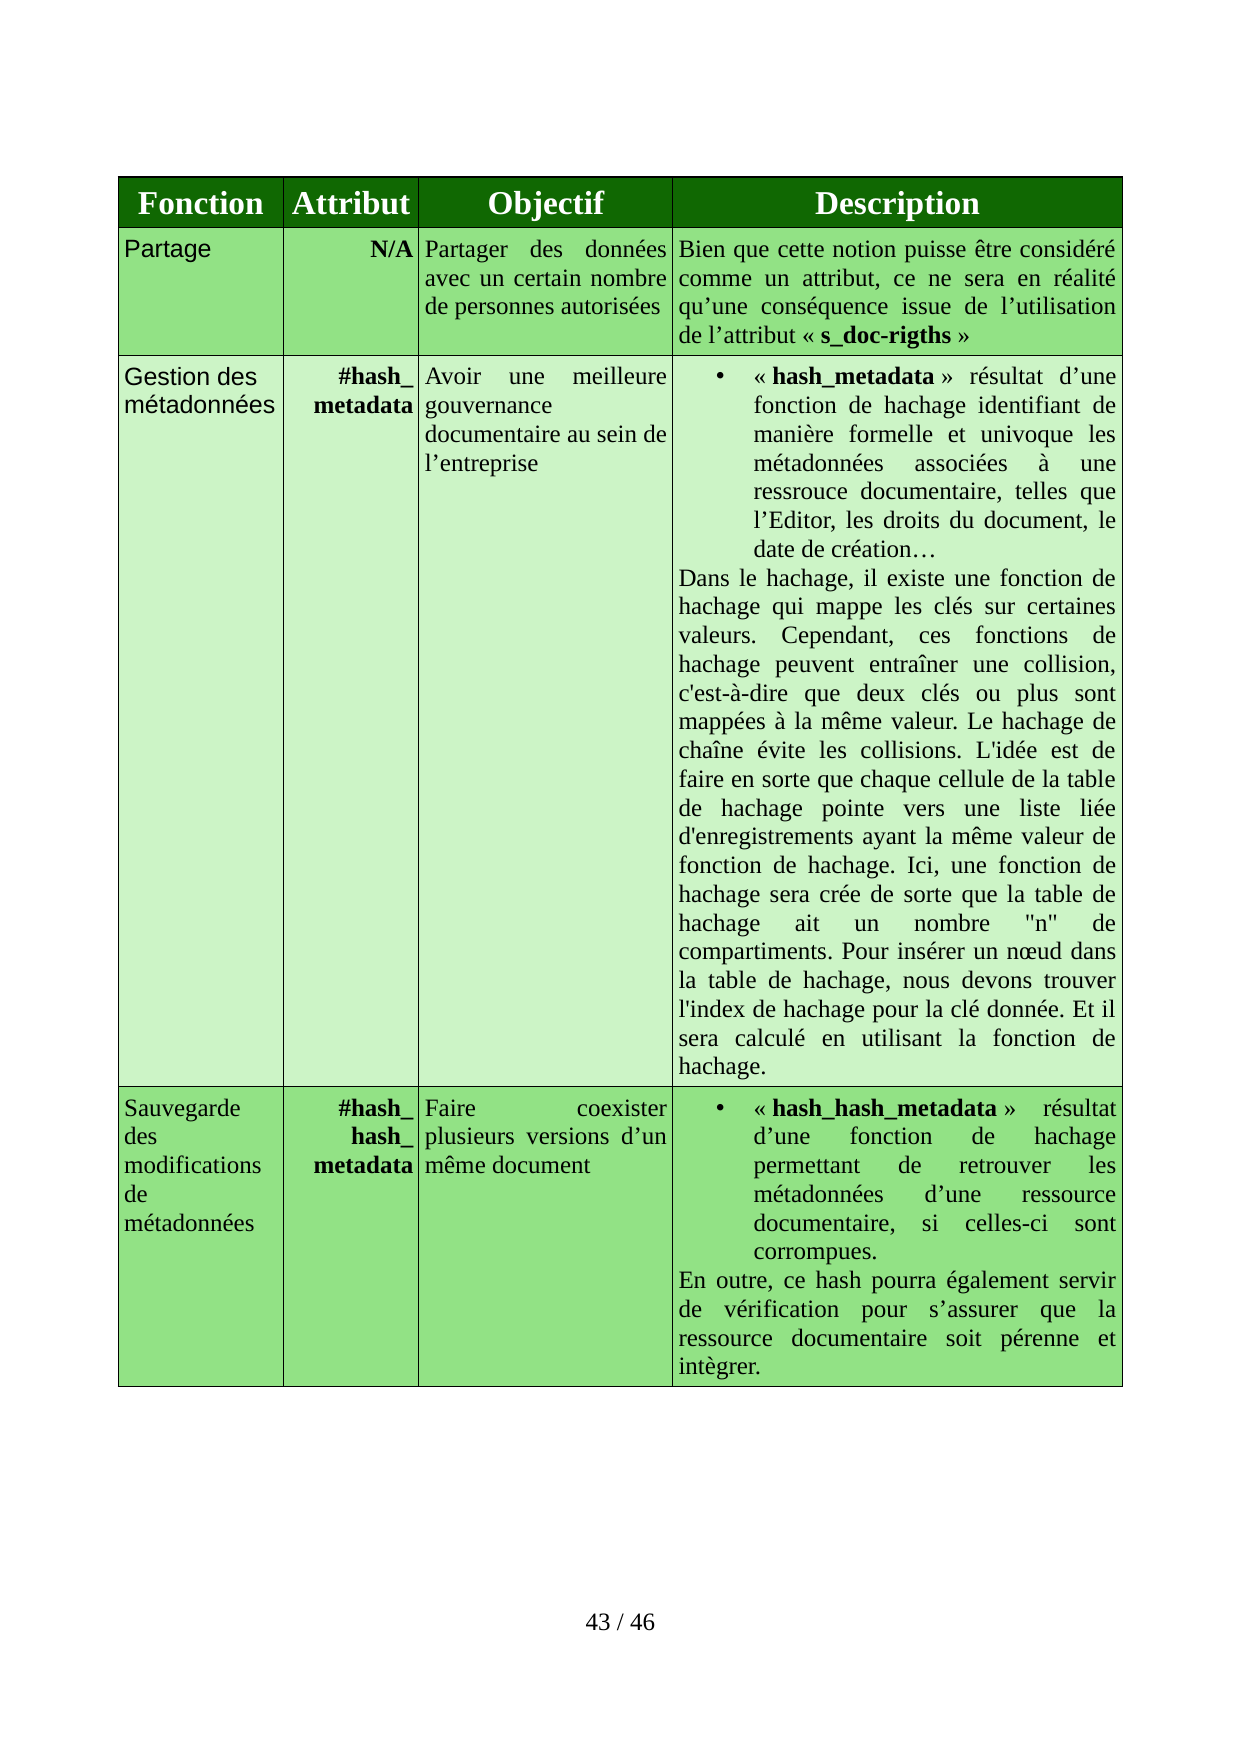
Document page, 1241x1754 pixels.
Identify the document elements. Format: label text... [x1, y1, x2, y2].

table_cell Partager des données avec un certain nombre de personnes autorisées [419, 228, 672, 355]
table_cell Bien que cette notion puisse être considéré comme un attribut, ce ne sera en réalité qu’une conséquence issue de l’utilisation de l’attribut « s_doc-rigths » [673, 228, 1122, 355]
table_cell « hash_metadata » résultat d’une fonction de hachage identifiant de manière formelle et univoque les métadonnées associées à une ressrouce documentaire, telles que l’Editor, les droits du document, le date de création… Dans le hachage, il existe une fonction de hachage qui mappe les clés sur certaines valeurs. Cependant, ces fonctions de hachage peuvent entraîner une collision, c'est-à-dire que deux clés ou plus sont mappées à la même valeur. Le hachage de chaîne évite les collisions. L'idée est de faire en sorte que chaque cellule de la table de hachage pointe vers une liste liée d'enregistrements ayant la même valeur de fonction de hachage. Ici, une fonction de hachage sera crée de sorte que la table de hachage ait un nombre "n" de compartiments. Pour insérer un nœud dans la table de hachage, nous devons trouver l'index de hachage pour la clé donnée. Et il sera calculé en utilisant la fonction de hachage. [673, 356, 1122, 1086]
table_cell Avoir une meilleure gouvernance documentaire au sein de l’entreprise [419, 356, 672, 1086]
table_cell N/A [284, 228, 418, 355]
table_header Attribut [284, 178, 418, 227]
table_cell Gestion des métadonnées [119, 356, 283, 1086]
table_cell Faire coexister plusieurs versions d’un même document [419, 1087, 672, 1386]
table_cell #hash_ metadata [284, 356, 418, 1086]
table_cell Sauvegarde des modifications de métadonnées [119, 1087, 283, 1386]
table_cell Partage [119, 228, 283, 355]
table_header Objectif [419, 178, 672, 227]
table_header Fonction [119, 178, 283, 227]
table_cell #hash_ hash_ metadata [284, 1087, 418, 1386]
table_header Description [673, 178, 1122, 227]
table_cell « hash_hash_metadata » résultat d’une fonction de hachage permettant de retrouver les métadonnées d’une ressource documentaire, si celles-ci sont corrompues. En outre, ce hash pourra également servir de vérification pour s’assurer que la ressource documentaire soit pérenne et intègrer. [673, 1087, 1122, 1386]
